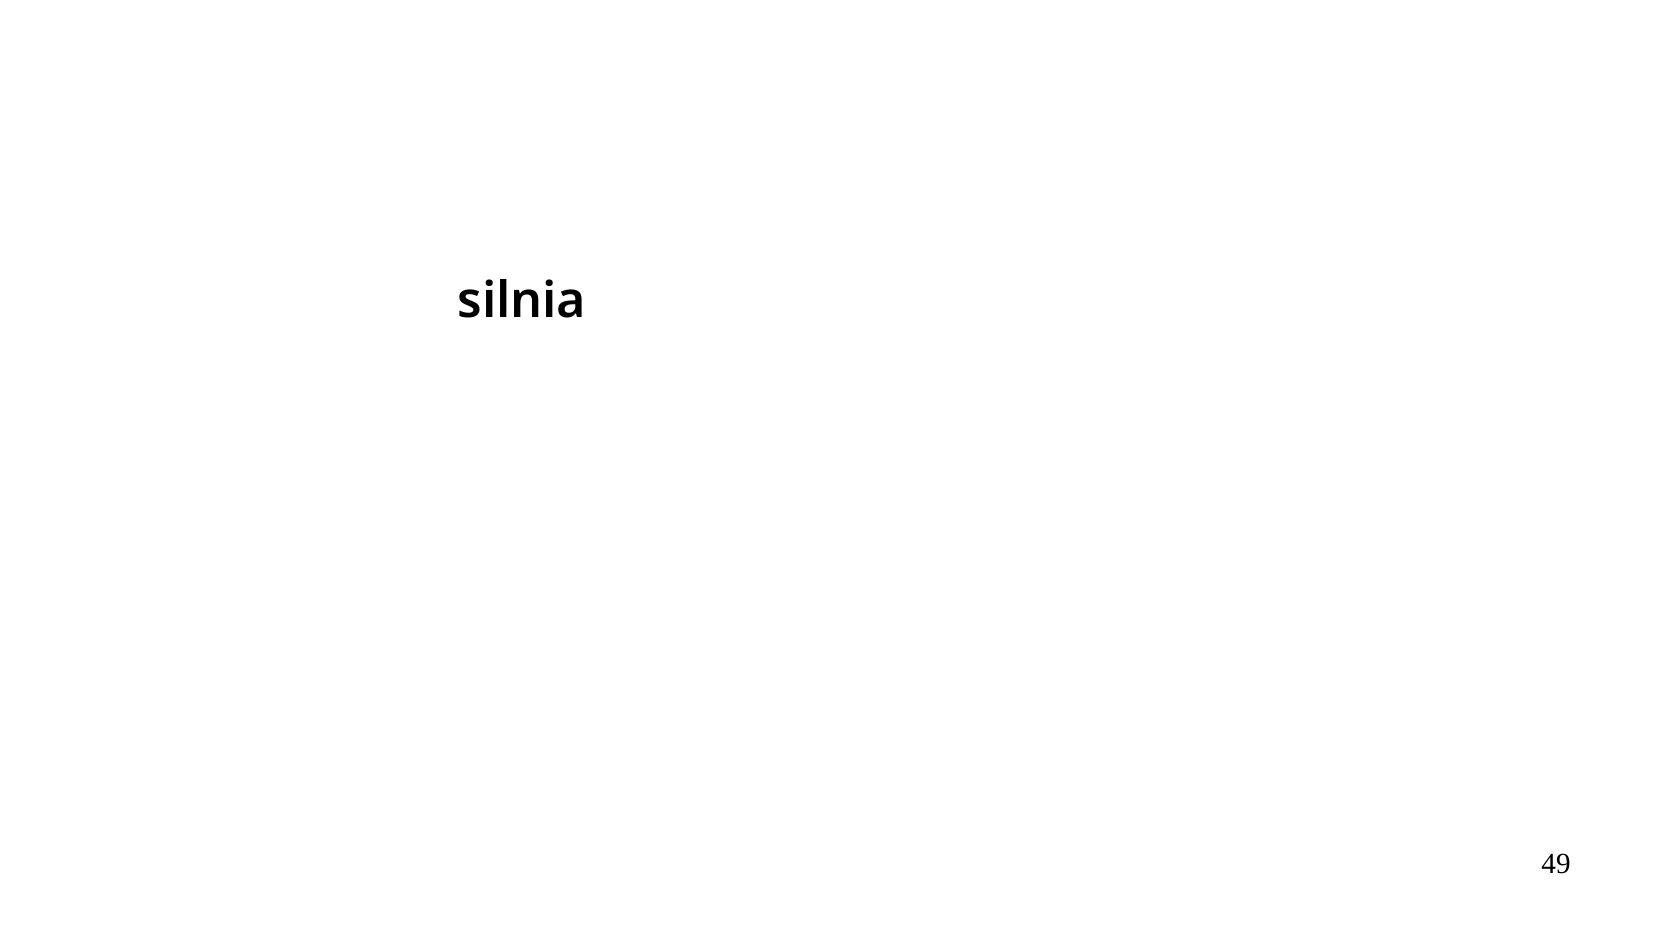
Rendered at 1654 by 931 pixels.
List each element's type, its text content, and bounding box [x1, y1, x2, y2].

text_box silnia [442, 257, 854, 335]
